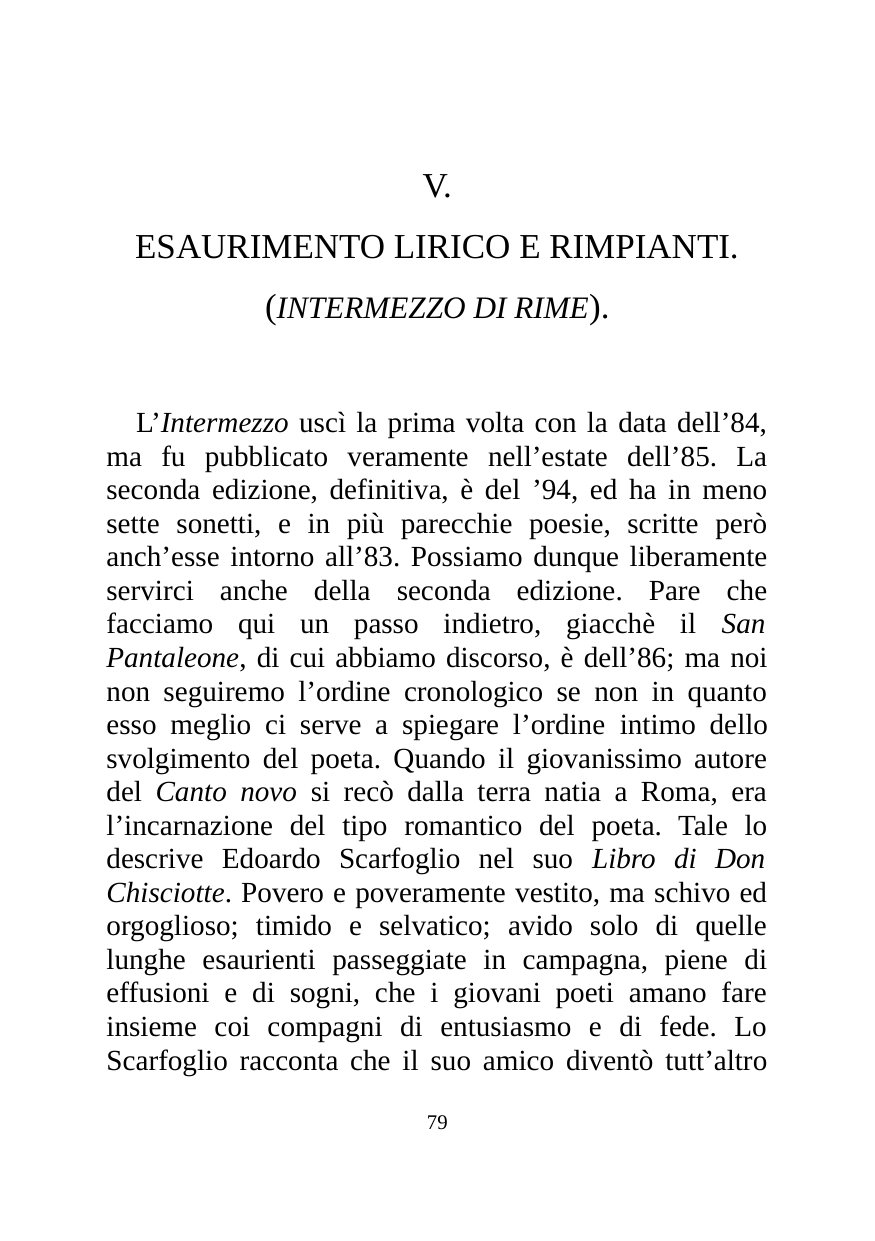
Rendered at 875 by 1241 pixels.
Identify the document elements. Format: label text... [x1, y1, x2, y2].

text L’Intermezzo uscì la prima volta con la data dell’84, ma fu pubblicato veramente nell’estate dell’85. La seconda edizione, definitiva, è del ’94, ed ha in meno sette sonetti, e in più parecchie poesie, scritte però anch’esse intorno all’83. Possiamo dunque liberamente servirci anche della seconda edizione. Pare che facciamo qui un passo indietro, giacchè il San Pantaleone, di cui abbiamo discorso, è dell’86; ma noi non seguiremo l’ordine cronologico se non in quanto esso meglio ci serve a spiegare l’ordine intimo dello svolgimento del poeta. Quando il giovanissimo autore del Canto novo si recò dalla terra natia a Roma, era l’incarnazione del tipo romantico del poeta. Tale lo descrive Edoardo Scarfoglio nel suo Libro di Don Chisciotte. Povero e poveramente vestito, ma schivo ed orgoglioso; timido e selvatico; avido solo di quelle lunghe esaurienti passeggiate in campagna, piene di effusioni e di sogni, che i giovani poeti amano fare insieme coi compagni di entusiasmo e di fede. Lo Scarfoglio racconta che il suo amico diventò tutt’altro [106, 405, 768, 1076]
subtitle V. ESAURIMENTO LIRICO E RIMPIANTI. (INTERMEZZO DI RIME). [106, 165, 768, 326]
